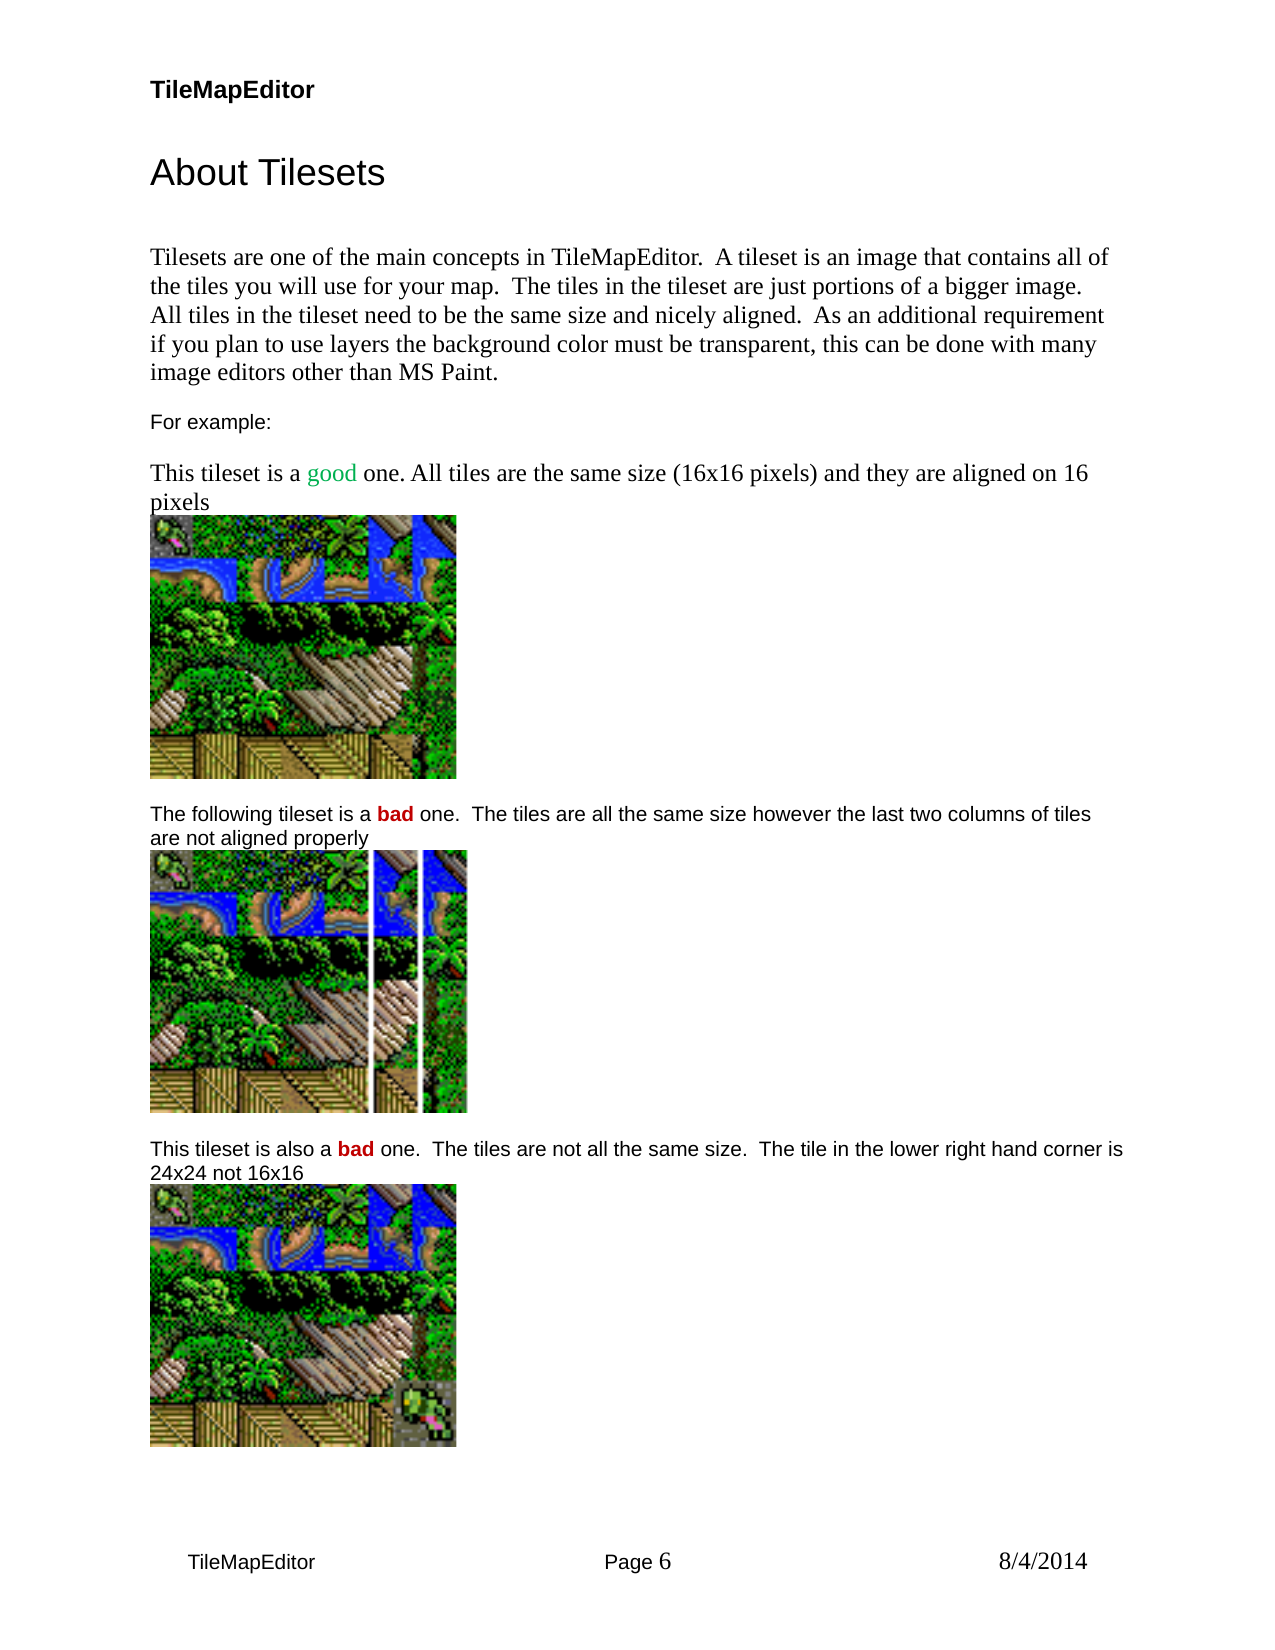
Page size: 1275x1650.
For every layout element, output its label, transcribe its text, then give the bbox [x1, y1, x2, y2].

picture [150, 850, 476, 1113]
picture [150, 515, 457, 779]
subtitle About Tilesets [150, 150, 1125, 193]
text For example: [150, 410, 1125, 434]
text This tileset is also a bad one. The tiles are not all the same size. The tile in the lower right hand corner is 24x24 not 16x16 [150, 1136, 1125, 1184]
text The following tileset is a bad one. The tiles are all the same size however the last two columns of tiles are not aligned properly [150, 802, 1125, 850]
text Tilesets are one of the main concepts in TileMapEditor. A tileset is an image that contains all of the tiles you will use for your map. The tiles in the tileset are just portions of a bigger image. All tiles in the tileset need to be the same size and nicely aligned. As an additional requirement if you plan to use layers the background color must be transparent, this can be done with many image editors other than MS Paint. [150, 242, 1125, 386]
picture [150, 1184, 457, 1447]
text This tileset is a good one. All tiles are the same size (16x16 pixels) and they are aligned on 16 pixels [150, 458, 1125, 516]
